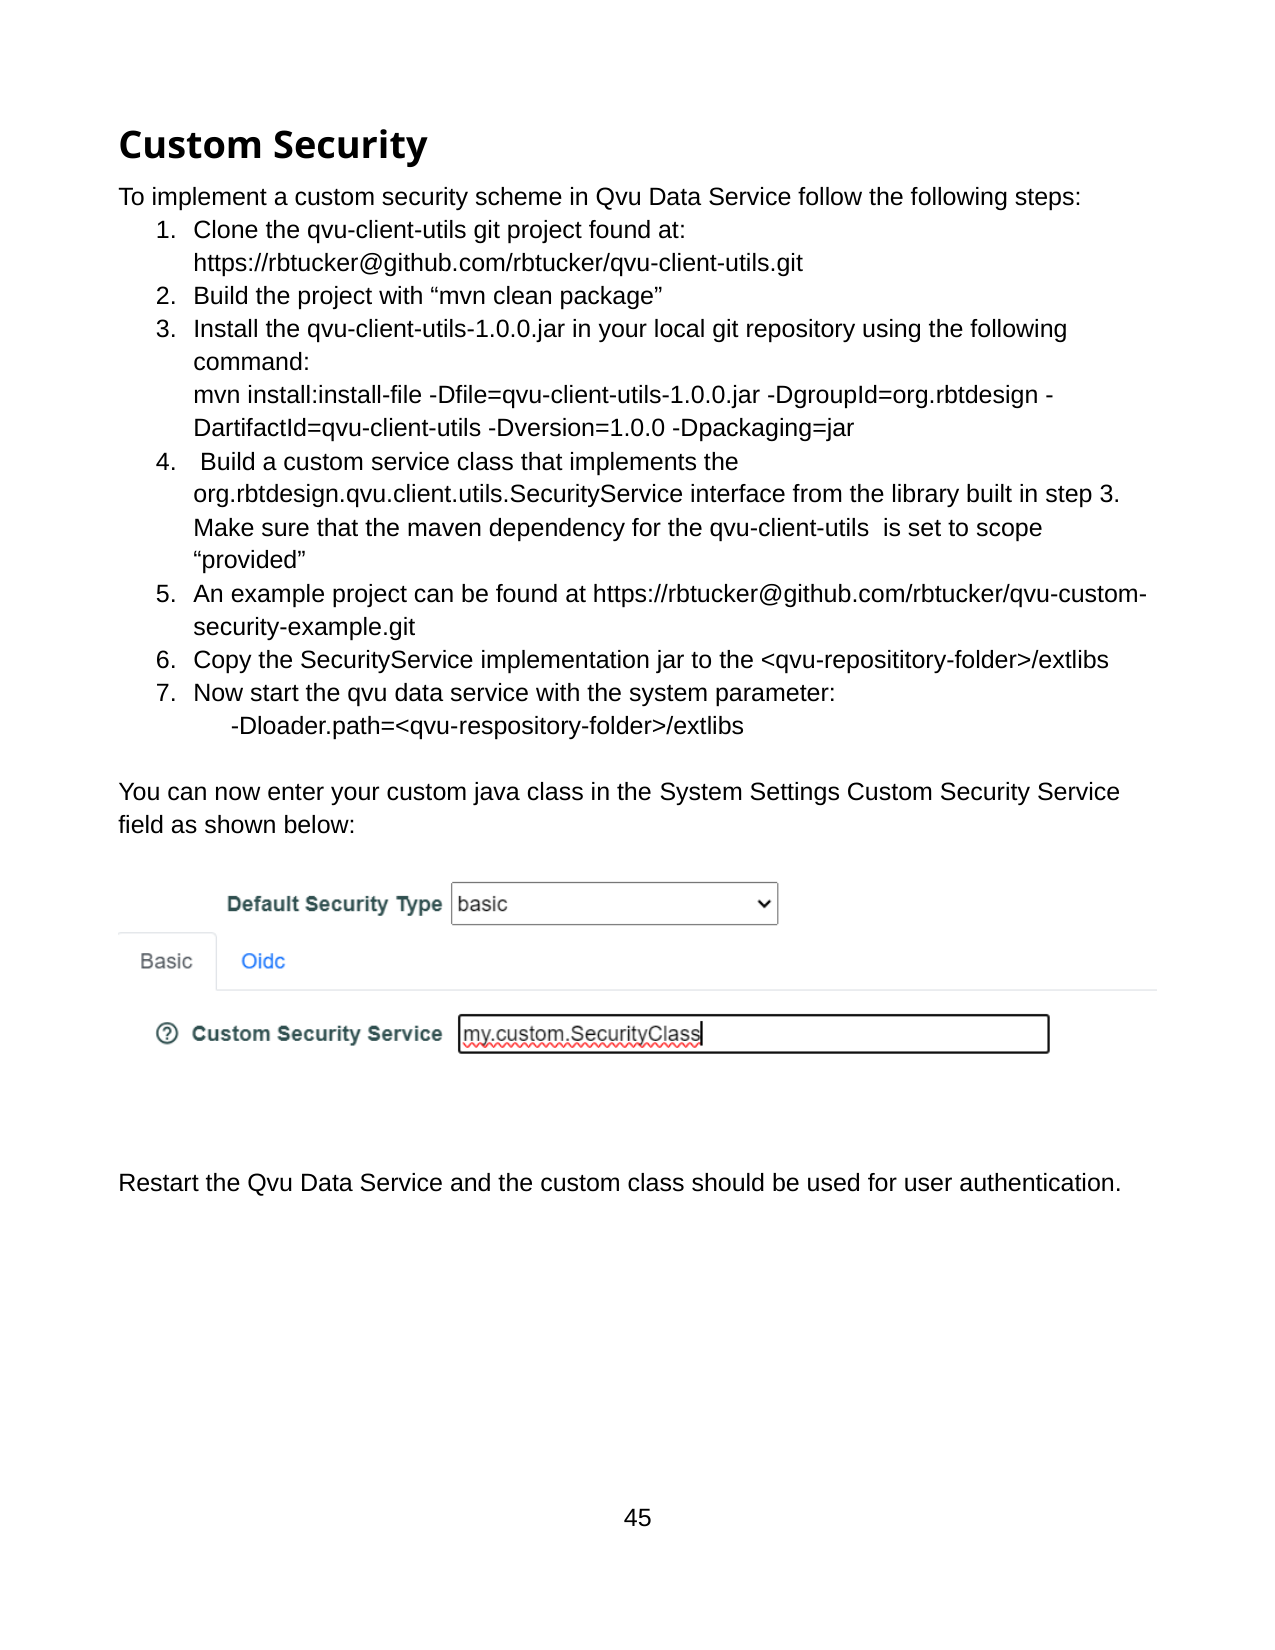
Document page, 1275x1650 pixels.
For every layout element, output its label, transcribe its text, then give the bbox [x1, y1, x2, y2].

list Build the project with “mvn clean package” [156, 281, 1157, 310]
list Now start the qvu data service with the system parameter: [156, 678, 1157, 706]
picture [118, 875, 1157, 1131]
text You can now enter your custom java class in the System Settings Custom Security Service field as shown below: [118, 777, 1157, 838]
list -Dloader.path=<qvu-respository-folder>/extlibs [193, 711, 1157, 739]
subtitle Custom Security [118, 118, 1157, 170]
list https://rbtucker@github.com/rbtucker/qvu-client-utils.git [156, 248, 1157, 277]
list An example project can be found at https://rbtucker@github.com/rbtucker/qvu-custom-security-example.git [156, 578, 1157, 640]
text To implement a custom security scheme in Qvu Data Service follow the following steps: [118, 182, 1157, 211]
list Copy the SecurityService implementation jar to the <qvu-reposititory-folder>/extlibs [156, 644, 1157, 673]
list Clone the qvu-client-utils git project found at: [156, 215, 1157, 244]
text Restart the Qvu Data Service and the custom class should be used for user authentication. [118, 1168, 1157, 1197]
list Build a custom service class that implements the org.rbtdesign.qvu.client.utils.SecurityService interface from the library built in step 3. Make sure that the maven dependency for the qvu-client-utils is set to scope “provided” [156, 446, 1157, 574]
list mvn install:install-file -Dfile=qvu-client-utils-1.0.0.jar -DgroupId=org.rbtdesign -DartifactId=qvu-client-utils -Dversion=1.0.0 -Dpackaging=jar [156, 380, 1157, 442]
list Install the qvu-client-utils-1.0.0.jar in your local git repository using the following command: [156, 314, 1157, 376]
